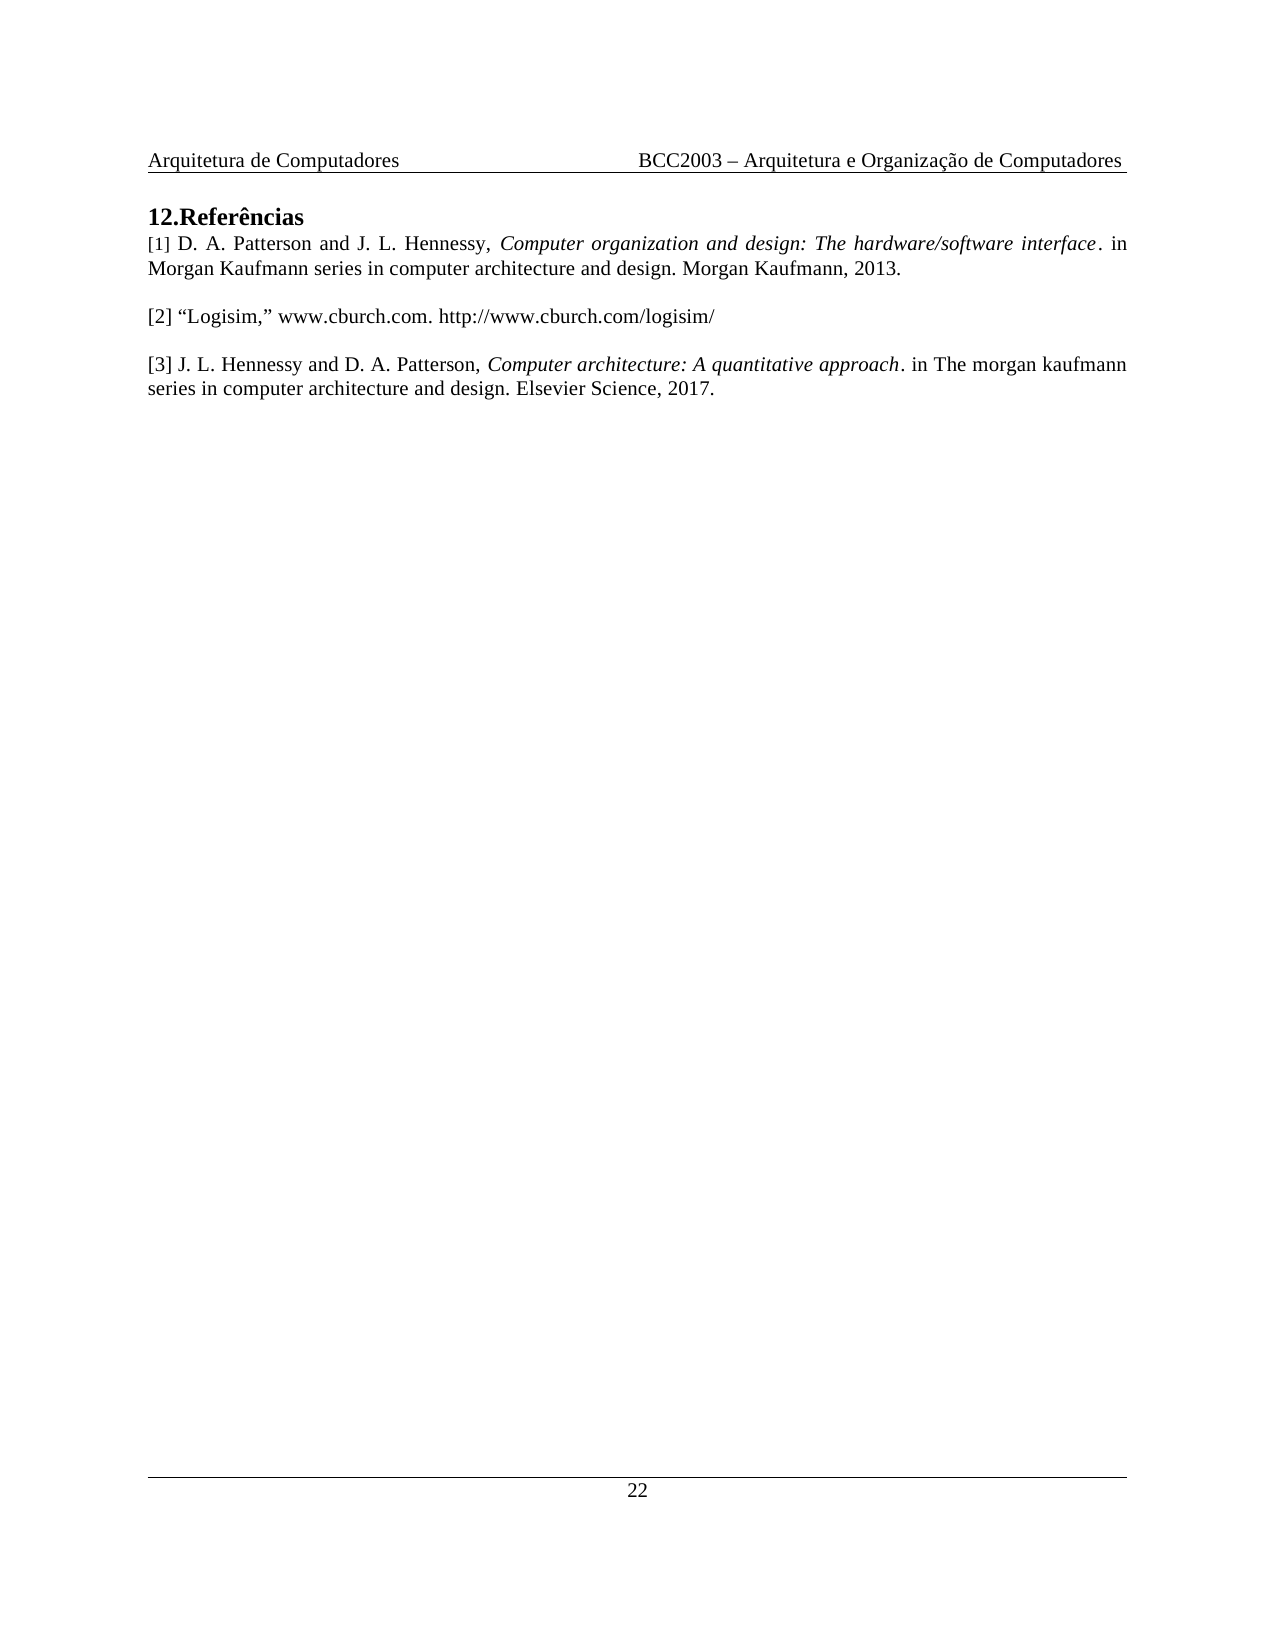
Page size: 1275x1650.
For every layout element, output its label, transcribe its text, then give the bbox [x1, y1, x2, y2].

subtitle Referências [148, 202, 1127, 231]
text [3] J. L. Hennessy and D. A. Patterson, Computer architecture: A quantitative approach. in The morgan kaufmann series in computer architecture and design. Elsevier Science, 2017. [148, 352, 1127, 400]
text [2] “Logisim,” www.cburch.com. http://www.cburch.com/logisim/ [148, 303, 1127, 327]
text [1] D. A. Patterson and J. L. Hennessy, Computer organization and design: The hardware/software interface. in Morgan Kaufmann series in computer architecture and design. Morgan Kaufmann, 2013. [148, 231, 1127, 279]
